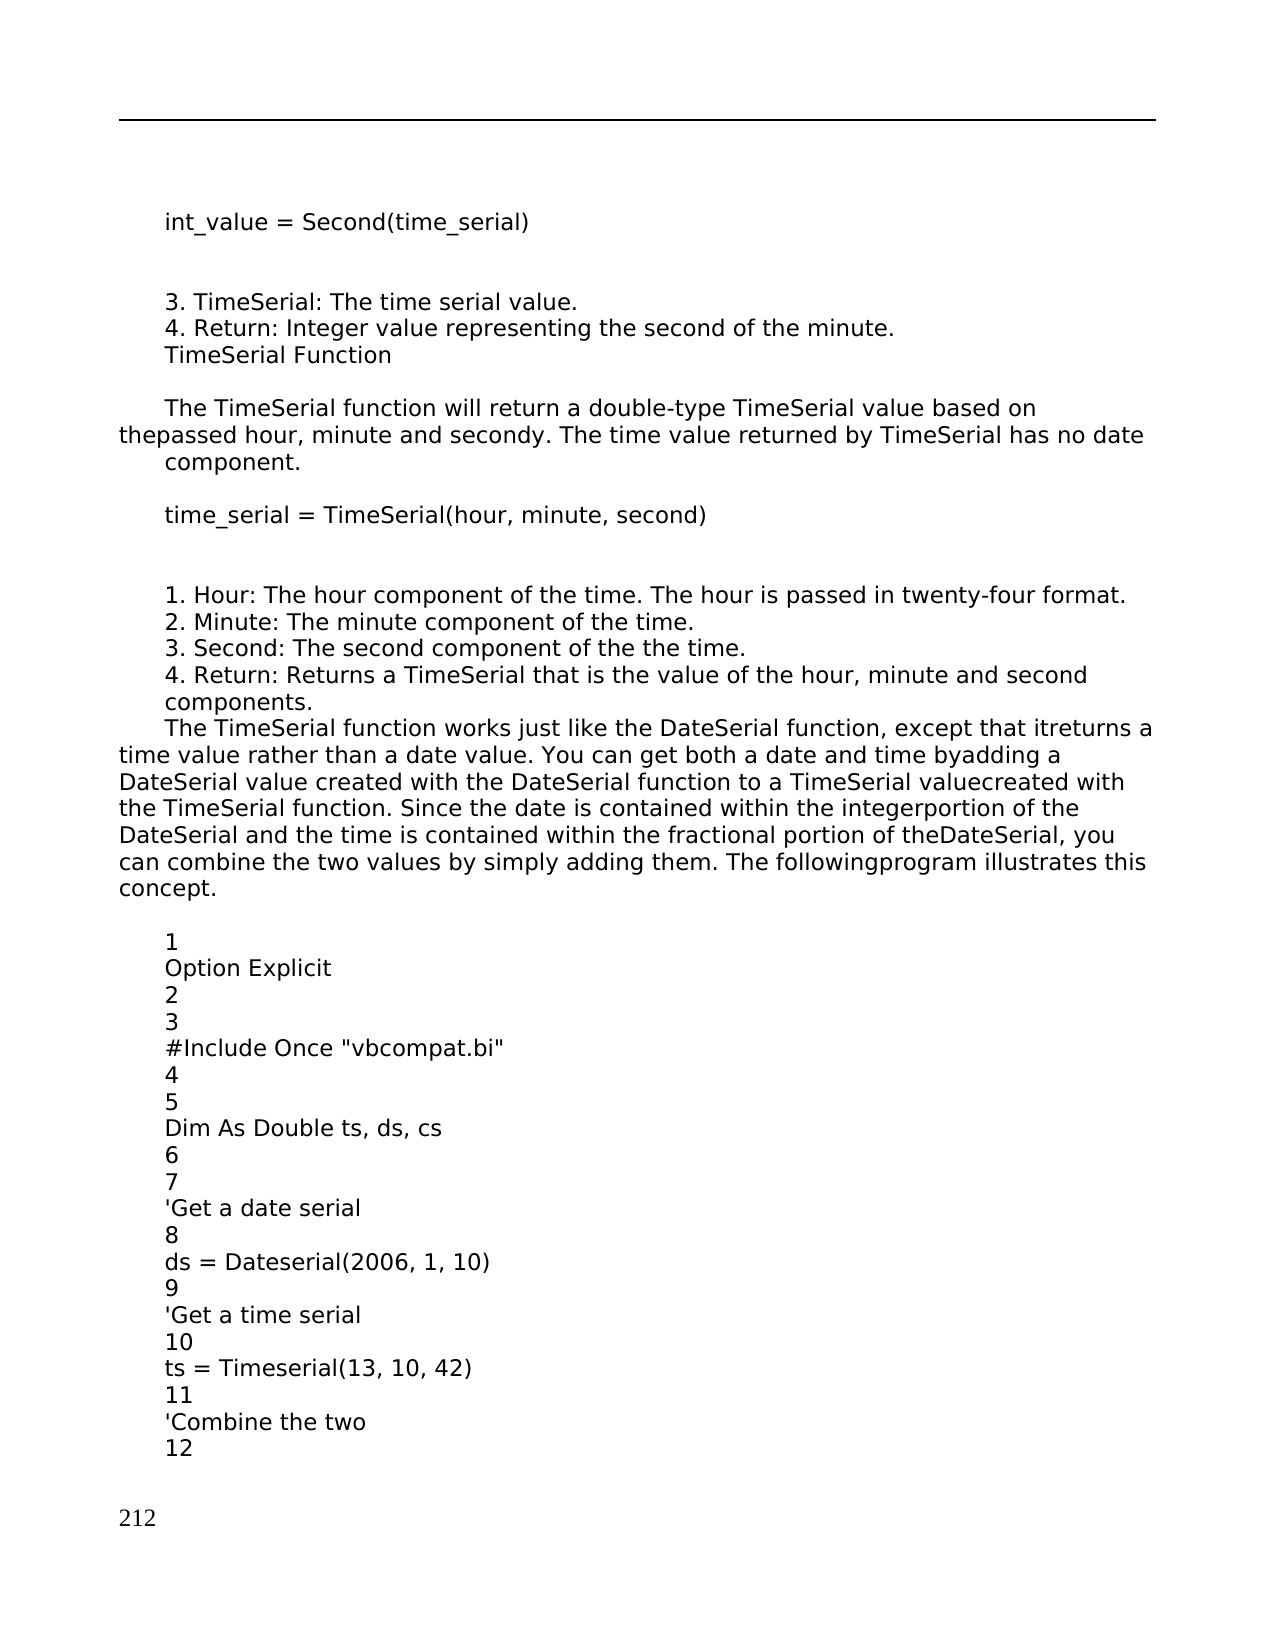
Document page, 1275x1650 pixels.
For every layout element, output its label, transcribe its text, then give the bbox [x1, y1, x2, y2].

text 3. TimeSerial: The time serial value. [118, 289, 1156, 316]
text 'Get a time serial [118, 1302, 1156, 1329]
text 11 [118, 1382, 1156, 1409]
text components. [118, 689, 1156, 716]
text TimeSerial Function [118, 342, 1156, 369]
text component. [118, 449, 1156, 476]
text 6 [118, 1142, 1156, 1169]
text 9 [118, 1276, 1156, 1302]
text Dim As Double ts, ds, cs [118, 1116, 1156, 1142]
text 12 [118, 1436, 1156, 1462]
text 7 [118, 1169, 1156, 1196]
text ts = Timeserial(13, 10, 42) [118, 1356, 1156, 1382]
text Option Explicit [118, 956, 1156, 982]
text 4. Return: Returns a TimeSerial that is the value of the hour, minute and second [118, 662, 1156, 689]
text 5 [118, 1089, 1156, 1116]
text The TimeSerial function will return a double-type TimeSerial value based on thepassed hour, minute and secondy. The time value returned by TimeSerial has no date [118, 396, 1156, 449]
text 2 [118, 982, 1156, 1009]
text time_serial = TimeSerial(hour, minute, second) [118, 502, 1156, 529]
text 3. Second: The second component of the the time. [118, 636, 1156, 662]
text 10 [118, 1329, 1156, 1356]
text #Include Once "vbcompat.bi" [118, 1036, 1156, 1062]
text 'Get a date serial [118, 1196, 1156, 1222]
text 1 [118, 929, 1156, 956]
text 4. Return: Integer value representing the second of the minute. [118, 316, 1156, 342]
text ds = Dateserial(2006, 1, 10) [118, 1249, 1156, 1276]
text 8 [118, 1222, 1156, 1249]
text 4 [118, 1062, 1156, 1089]
text The TimeSerial function works just like the DateSerial function, except that itreturns a time value rather than a date value. You can get both a date and time byadding a DateSerial value created with the DateSerial function to a TimeSerial valuecreated with the TimeSerial function. Since the date is contained within the integerportion of the DateSerial and the time is contained within the fractional portion of theDateSerial, you can combine the two values by simply adding them. The followingprogram illustrates this concept. [118, 716, 1156, 902]
text 'Combine the two [118, 1409, 1156, 1436]
text 1. Hour: The hour component of the time. The hour is passed in twenty-four format. [118, 582, 1156, 609]
text 3 [118, 1009, 1156, 1036]
text int_value = Second(time_serial) [118, 209, 1156, 236]
text 2. Minute: The minute component of the time. [118, 609, 1156, 636]
